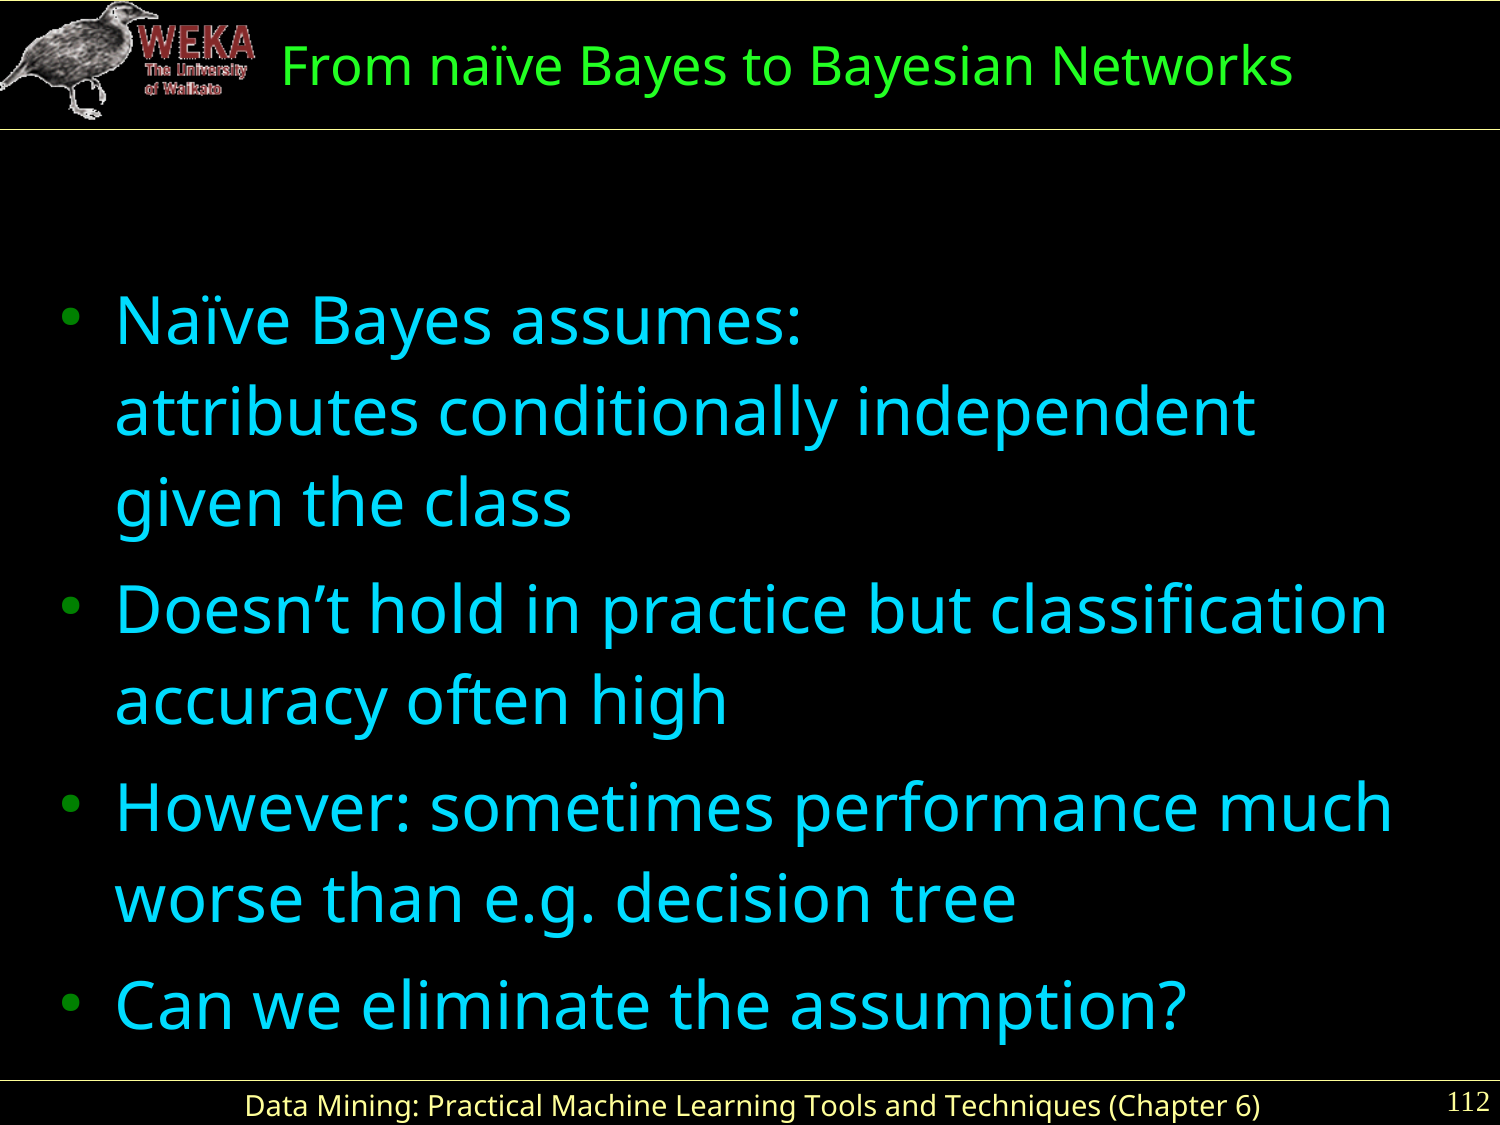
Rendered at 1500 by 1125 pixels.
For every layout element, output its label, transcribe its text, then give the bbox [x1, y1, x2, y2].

text_box Naïve Bayes assumes: attributes conditionally independent given the class Doesn’t hold in practice but classification accuracy often high However: sometimes performance much worse than e.g. decision tree Can we eliminate the assumption? [43, 265, 1429, 941]
picture [0, 1, 265, 129]
title From naïve Bayes to Bayesian Networks [265, 0, 1500, 159]
